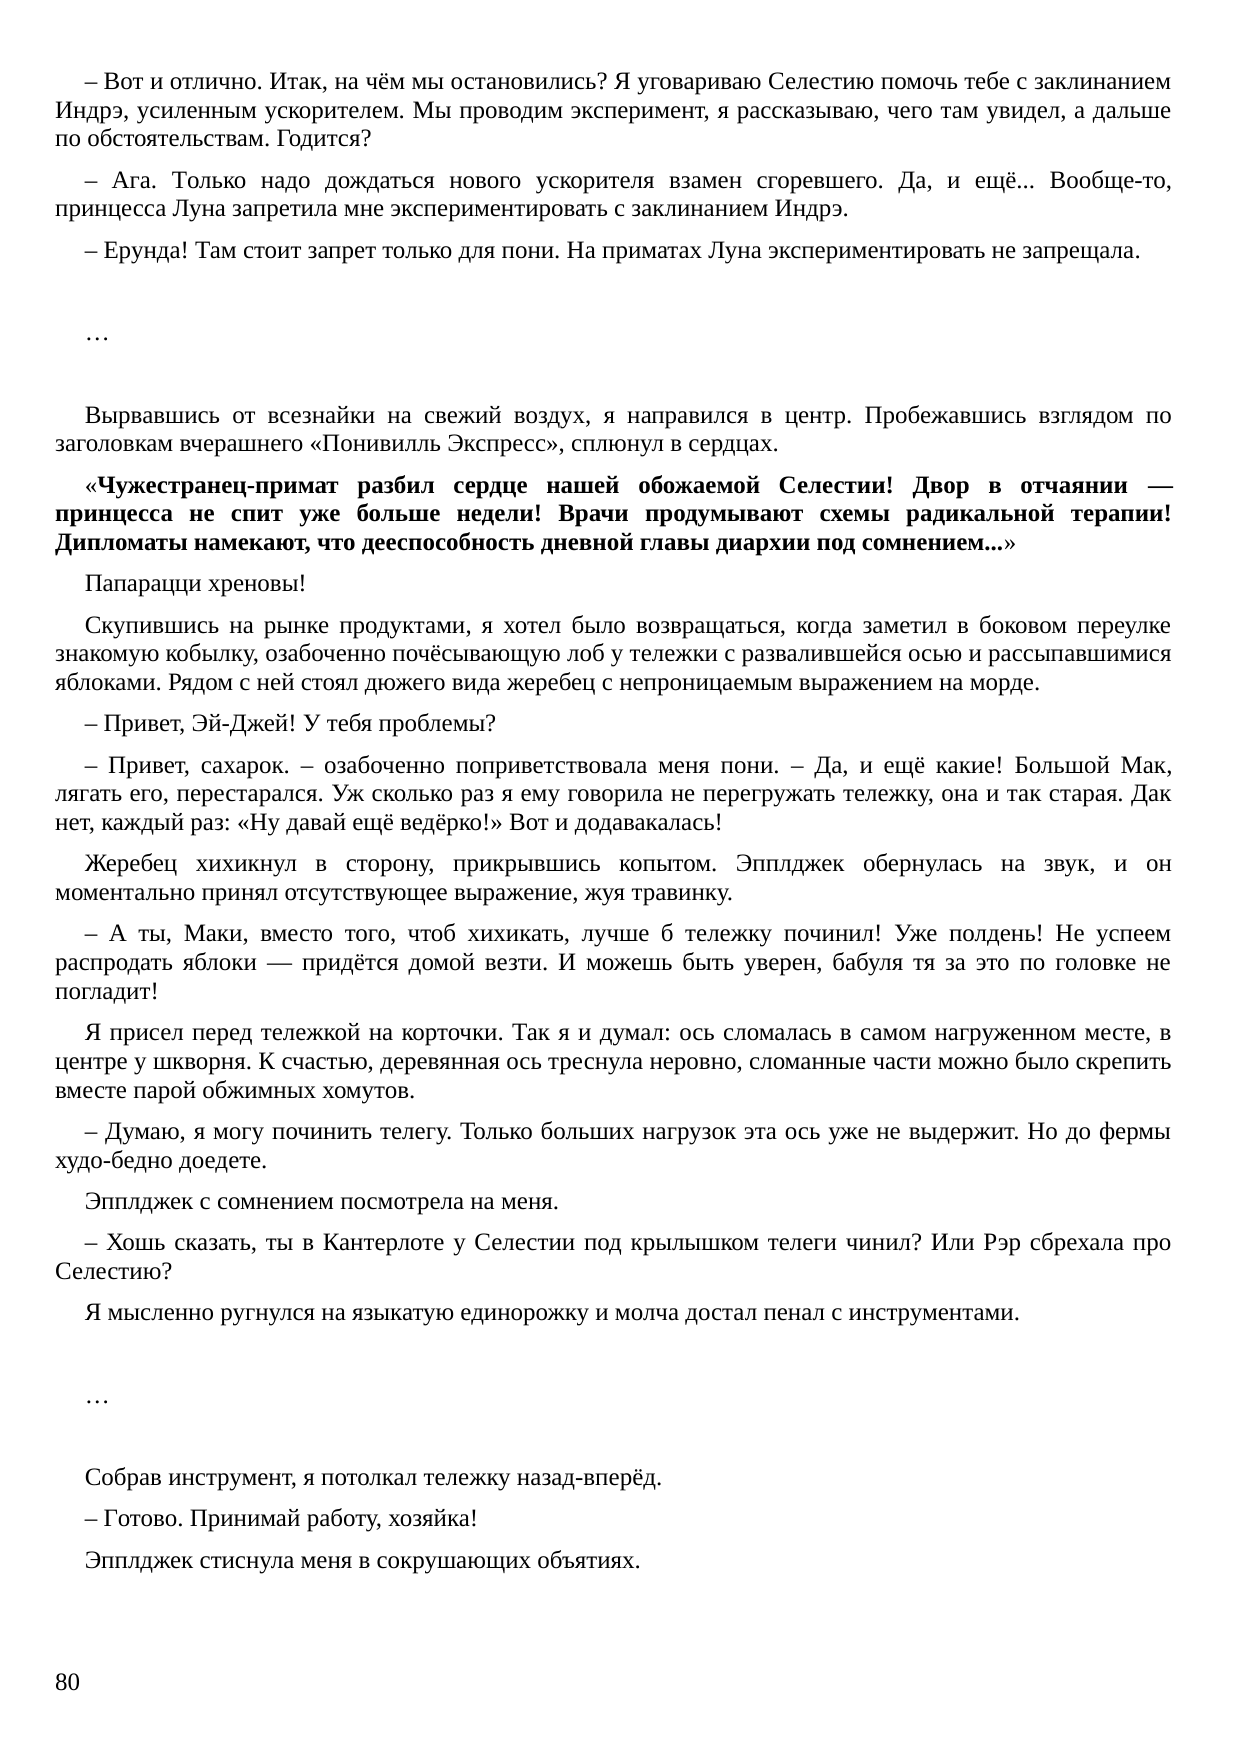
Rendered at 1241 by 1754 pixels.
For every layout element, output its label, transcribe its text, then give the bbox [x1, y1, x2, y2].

text – Привет, Эй-Джей! У тебя проблемы? [55, 708, 1173, 737]
text … [55, 317, 1173, 346]
text Эпплджек с сомнением посмотрела на меня. [55, 1186, 1173, 1215]
text Вырвавшись от всезнайки на свежий воздух, я направился в центр. Пробежавшись взглядом по заголовкам вчерашнего «Понивилль Экспресс», сплюнул в сердцах. [55, 400, 1173, 457]
text «Чужестранец-примат разбил сердце нашей обожаемой Селестии! Двор в отчаянии — принцесса не спит уже больше недели! Врачи продумывают схемы радикальной терапии! Дипломаты намекают, что дееспособность дневной главы диархии под сомнением...» [55, 470, 1173, 556]
text Жеребец хихикнул в сторону, прикрывшись копытом. Эпплджек обернулась на звук, и он моментально принял отсутствующее выражение, жуя травинку. [55, 848, 1173, 906]
text – Ерунда! Там стоит запрет только для пони. На приматах Луна экспериментировать не запрещала. [55, 235, 1173, 263]
text Эпплджек стиснула меня в сокрушающих объятиях. [55, 1545, 1173, 1573]
text – Вот и отлично. Итак, на чём мы остановились? Я уговариваю Селестию помочь тебе с заклинанием Индрэ, усиленным ускорителем. Мы проводим эксперимент, я рассказываю, чего там увидел, а дальше по обстоятельствам. Годится? [55, 66, 1173, 152]
text – Привет, сахарок. – озабоченно поприветствовала меня пони. – Да, и ещё какие! Большой Мак, лягать его, перестарался. Уж сколько раз я ему говорила не перегружать тележку, она и так старая. Дак нет, каждый раз: «Ну давай ещё ведёрко!» Вот и додавакалась! [55, 750, 1173, 836]
text Скупившись на рынке продуктами, я хотел было возвращаться, когда заметил в боковом переулке знакомую кобылку, озабоченно почёсывающую лоб у тележки с развалившейся осью и рассыпавшимися яблоками. Рядом с ней стоял дюжего вида жеребец с непроницаемым выражением на морде. [55, 610, 1173, 696]
text Папарацци хреновы! [55, 568, 1173, 597]
text … [55, 1380, 1173, 1408]
text – Готово. Принимай работу, хозяйка! [55, 1503, 1173, 1532]
text Собрав инструмент, я потолкал тележку назад-вперёд. [55, 1462, 1173, 1491]
text – Ага. Только надо дождаться нового ускорителя взамен сгоревшего. Да, и ещё... Вообще-то, принцесса Луна запретила мне экспериментировать с заклинанием Индрэ. [55, 165, 1173, 222]
text – А ты, Маки, вместо того, чтоб хихикать, лучше б тележку починил! Уже полдень! Не успеем распродать яблоки — придётся домой везти. И можешь быть уверен, бабуля тя за это по головке не погладит! [55, 918, 1173, 1005]
text Я мысленно ругнулся на языкатую единорожку и молча достал пенал с инструментами. [55, 1297, 1173, 1326]
text – Хошь сказать, ты в Кантерлоте у Селестии под крылышком телеги чинил? Или Рэр сбрехала про Селестию? [55, 1227, 1173, 1285]
text Я присел перед тележкой на корточки. Так я и думал: ось сломалась в самом нагруженном месте, в центре у шкворня. К счастью, деревянная ось треснула неровно, сломанные части можно было скрепить вместе парой обжимных хомутов. [55, 1017, 1173, 1103]
text – Думаю, я могу починить телегу. Только больших нагрузок эта ось уже не выдержит. Но до фермы худо-бедно доедете. [55, 1116, 1173, 1173]
